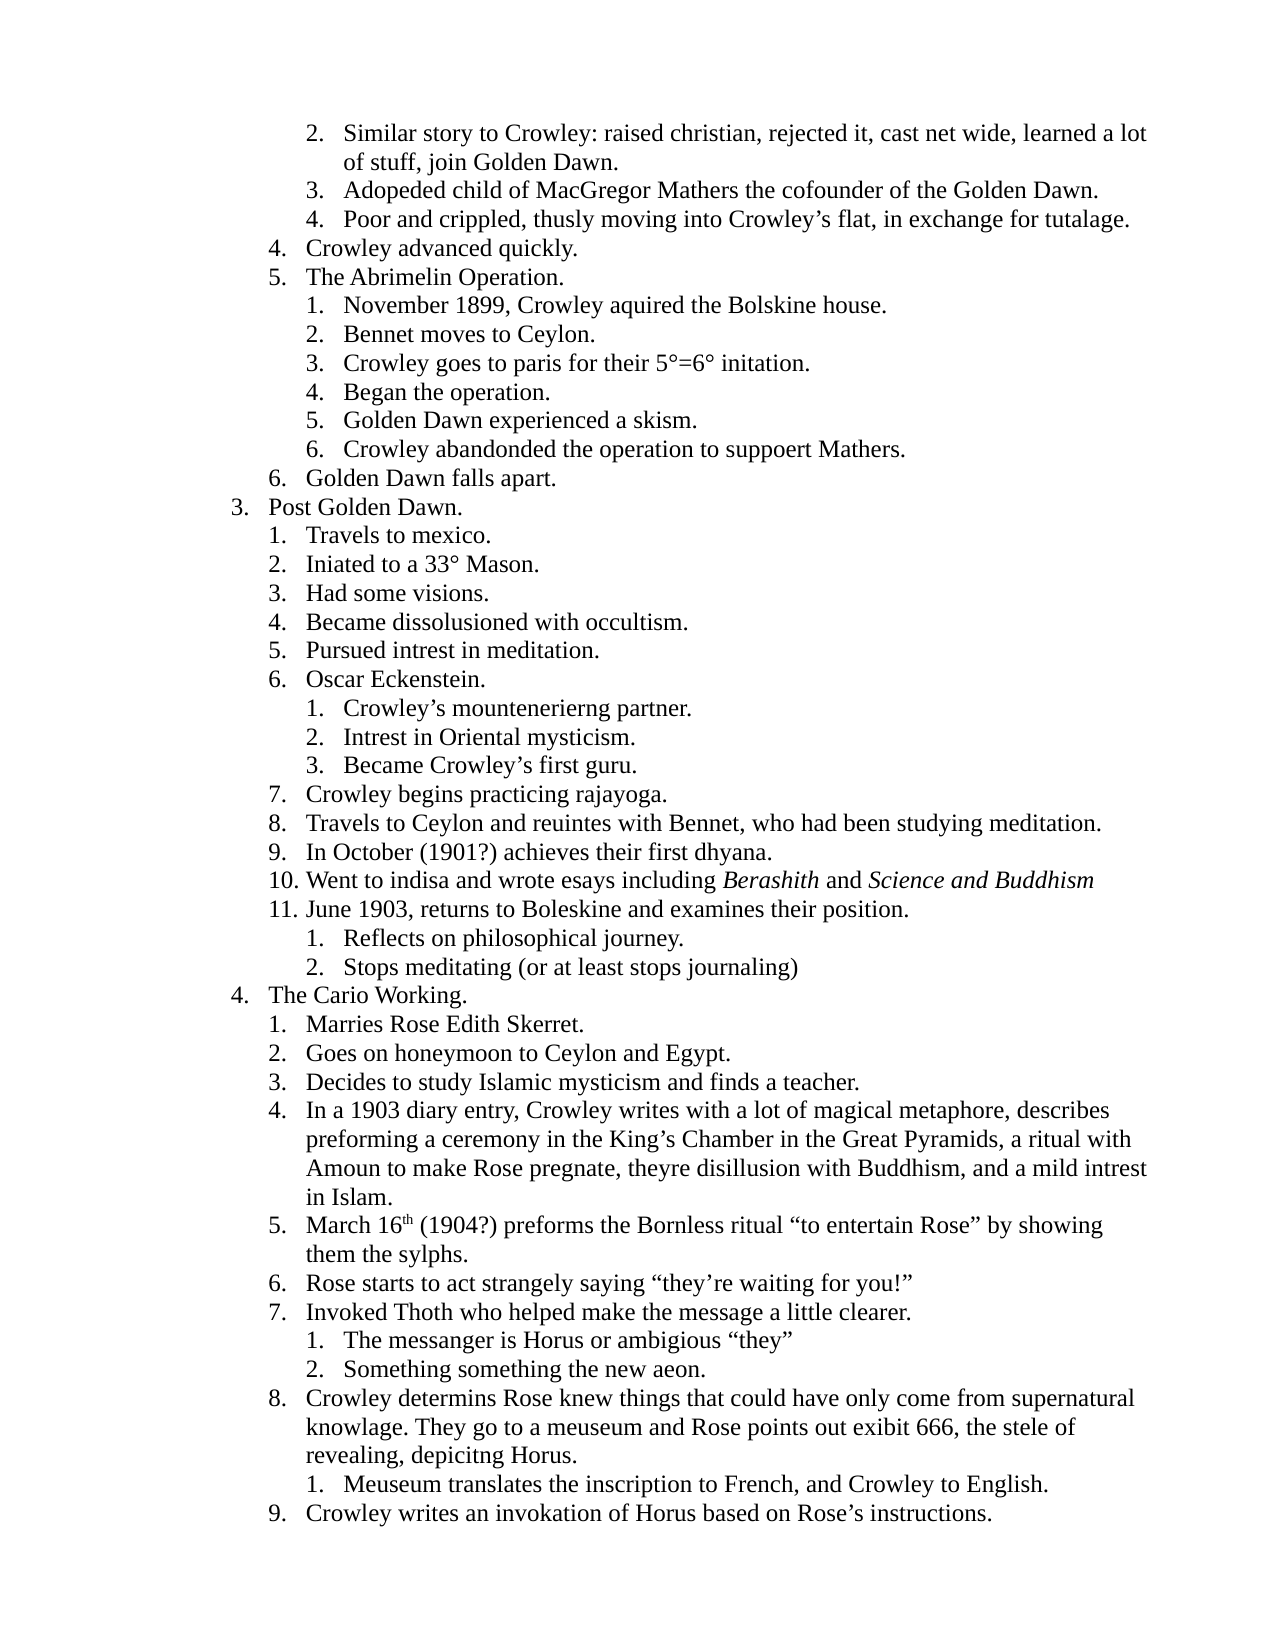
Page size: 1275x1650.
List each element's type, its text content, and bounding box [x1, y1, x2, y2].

list Poor and crippled, thusly moving into Crowley’s flat, in exchange for tutalage. [306, 204, 1157, 233]
list Began the operation. [306, 377, 1157, 406]
list The Cario Working. [231, 981, 1157, 1009]
list Crowley abandonded the operation to suppoert Mathers. [306, 434, 1157, 463]
list Post Golden Dawn. [231, 492, 1157, 521]
list Had some visions. [268, 578, 1157, 607]
list Meuseum translates the inscription to French, and Crowley to English. [306, 1469, 1157, 1498]
list Invoked Thoth who helped make the message a little clearer. [268, 1297, 1157, 1326]
list Crowley’s mountenerierng partner. [306, 693, 1157, 722]
list Adopeded child of MacGregor Mathers the cofounder of the Golden Dawn. [306, 176, 1157, 204]
list Travels to mexico. [268, 521, 1157, 549]
list March 16th (1904?) preforms the Bornless ritual “to entertain Rose” by showing them the sylphs. [268, 1211, 1157, 1268]
list Went to indisa and wrote esays including Berashith and Science and Buddhism [268, 866, 1157, 894]
list Intrest in Oriental mysticism. [306, 722, 1157, 751]
list Similar story to Crowley: raised christian, rejected it, cast net wide, learned a lot of stuff, join Golden Dawn. [306, 118, 1157, 176]
list Bennet moves to Ceylon. [306, 319, 1157, 348]
list Marries Rose Edith Skerret. [268, 1009, 1157, 1038]
list Became dissolusioned with occultism. [268, 607, 1157, 636]
list Pursued intrest in meditation. [268, 636, 1157, 664]
list The Abrimelin Operation. [268, 262, 1157, 291]
list Golden Dawn falls apart. [268, 463, 1157, 492]
list Crowley advanced quickly. [268, 233, 1157, 262]
list Crowley goes to paris for their 5°=6° initation. [306, 348, 1157, 377]
list Golden Dawn experienced a skism. [306, 406, 1157, 434]
list November 1899, Crowley aquired the Bolskine house. [306, 291, 1157, 319]
list Crowley begins practicing rajayoga. [268, 779, 1157, 808]
list Crowley writes an invokation of Horus based on Rose’s instructions. [268, 1498, 1157, 1527]
list Stops meditating (or at least stops journaling) [306, 952, 1157, 981]
list Travels to Ceylon and reuintes with Bennet, who had been studying meditation. [268, 808, 1157, 837]
list Iniated to a 33° Mason. [268, 549, 1157, 578]
list Decides to study Islamic mysticism and finds a teacher. [268, 1067, 1157, 1096]
list Goes on honeymoon to Ceylon and Egypt. [268, 1038, 1157, 1067]
list Crowley determins Rose knew things that could have only come from supernatural knowlage. They go to a meuseum and Rose points out exibit 666, the stele of revealing, depicitng Horus. [268, 1383, 1157, 1469]
list Something something the new aeon. [306, 1354, 1157, 1383]
list In a 1903 diary entry, Crowley writes with a lot of magical metaphore, describes preforming a ceremony in the King’s Chamber in the Great Pyramids, a ritual with Amoun to make Rose pregnate, theyre disillusion with Buddhism, and a mild intrest in Islam. [268, 1096, 1157, 1211]
list Oscar Eckenstein. [268, 664, 1157, 693]
list Became Crowley’s first guru. [306, 751, 1157, 779]
list In October (1901?) achieves their first dhyana. [268, 837, 1157, 866]
list The messanger is Horus or ambigious “they” [306, 1326, 1157, 1354]
list Rose starts to act strangely saying “they’re waiting for you!” [268, 1268, 1157, 1297]
list June 1903, returns to Boleskine and examines their position. [268, 894, 1157, 923]
list Reflects on philosophical journey. [306, 923, 1157, 952]
